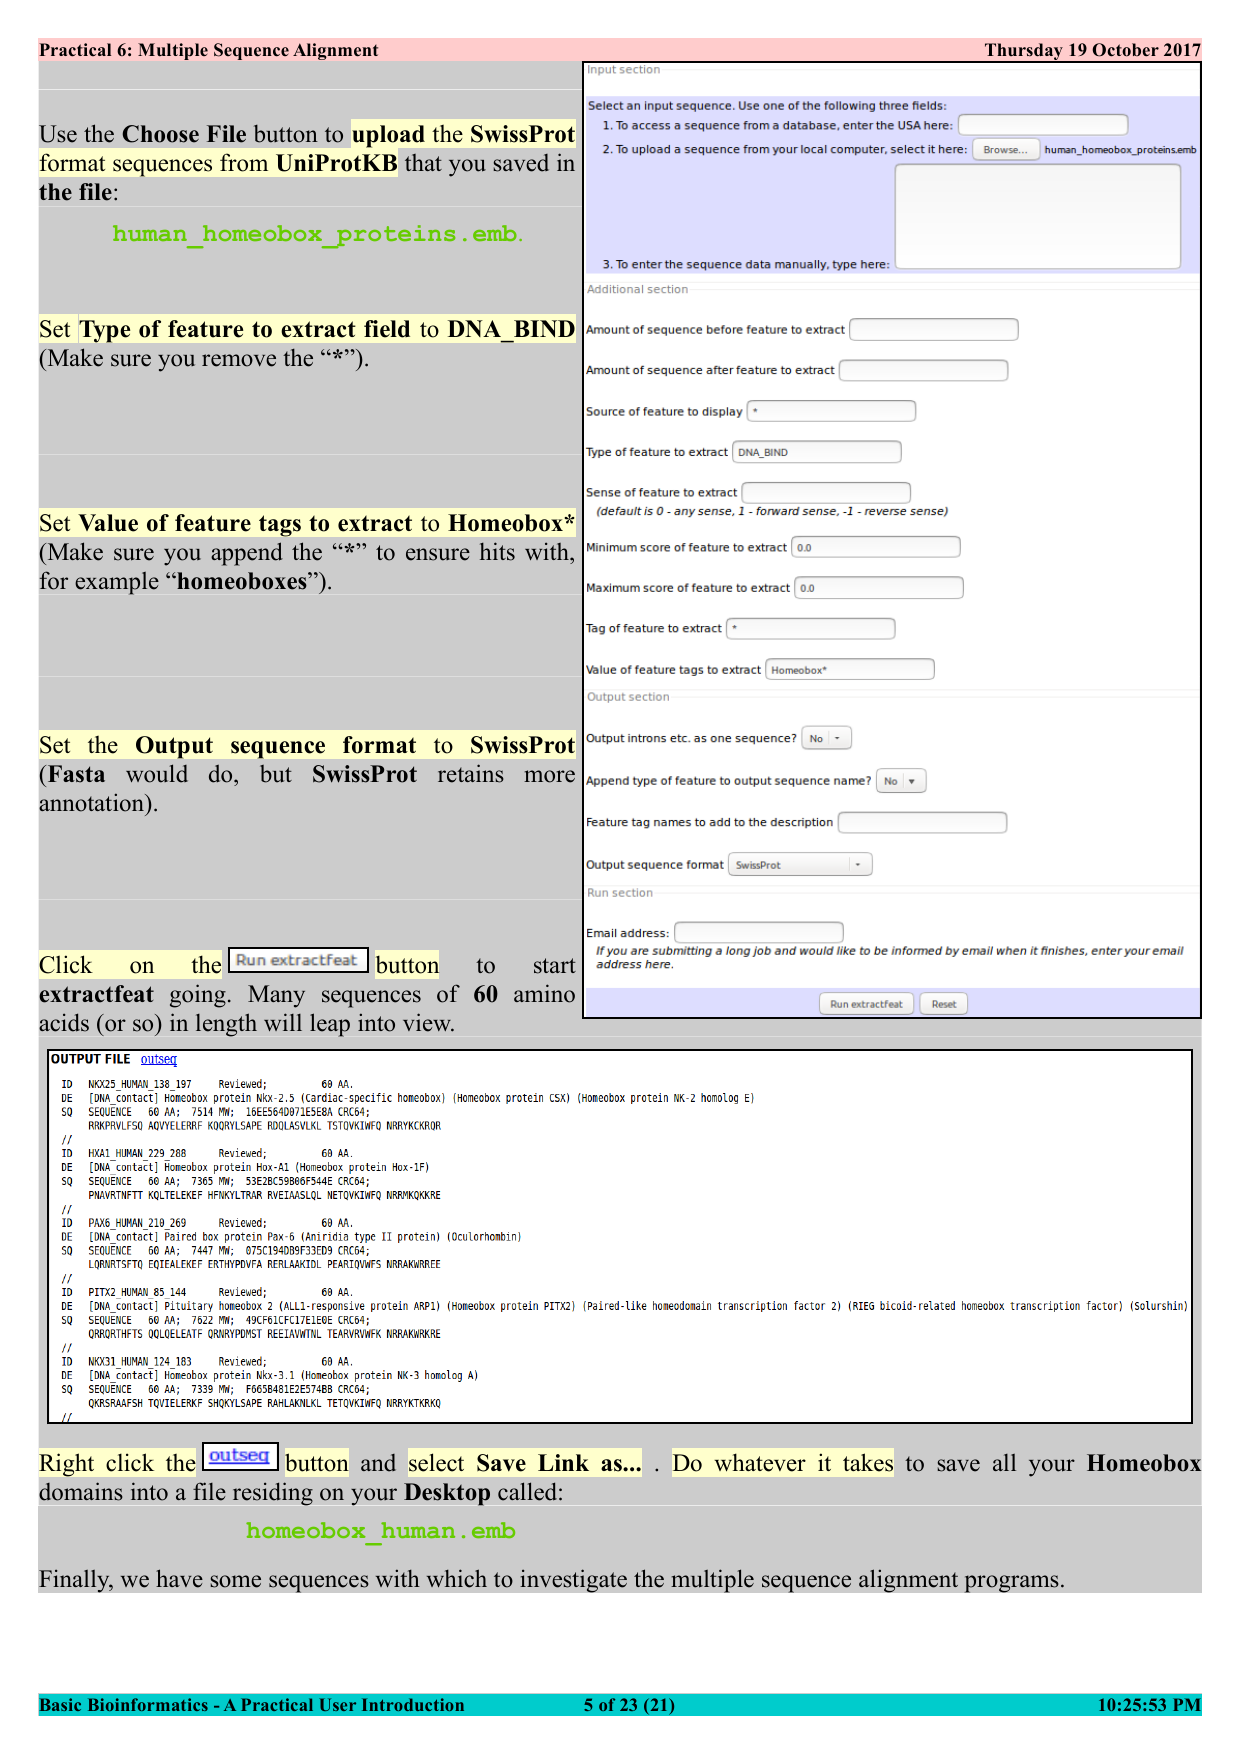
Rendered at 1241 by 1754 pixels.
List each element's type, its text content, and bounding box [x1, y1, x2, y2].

picture [49, 1051, 1191, 1422]
text human_homeobox_proteins.emb. [38, 218, 582, 249]
text Set the Output sequence format to SwissProt (Fasta would do, but SwissProt retains more annotation). [38, 730, 582, 817]
text homeobox_human.emb [38, 1517, 1202, 1546]
text Use the Choose File button to upload the SwissProt format sequences from UniProtKB that you saved in the file: [38, 119, 582, 206]
picture [230, 949, 367, 971]
picture [584, 63, 1200, 1017]
text Finally, we have some sequences with which to investigate the multiple sequence alignment programs. [38, 1564, 1202, 1593]
text Set Value of feature tags to extract to Homeobox* (Make sure you append the “*” to ensure hits with, for example “homeoboxes”). [38, 507, 582, 595]
text Click on thebutton to start extractfeat going. Many sequences of 60 amino acids (or so) in length will leap into view. [38, 947, 1202, 1037]
picture [204, 1444, 277, 1469]
text Set Type of feature to extract field to DNA_BIND (Make sure you remove the “*”). [38, 314, 582, 372]
text Right click thebutton and select Save Link as... . Do whatever it takes to save all your Homeobox domains into a file residing on your Desktop called: [38, 1084, 1202, 1506]
